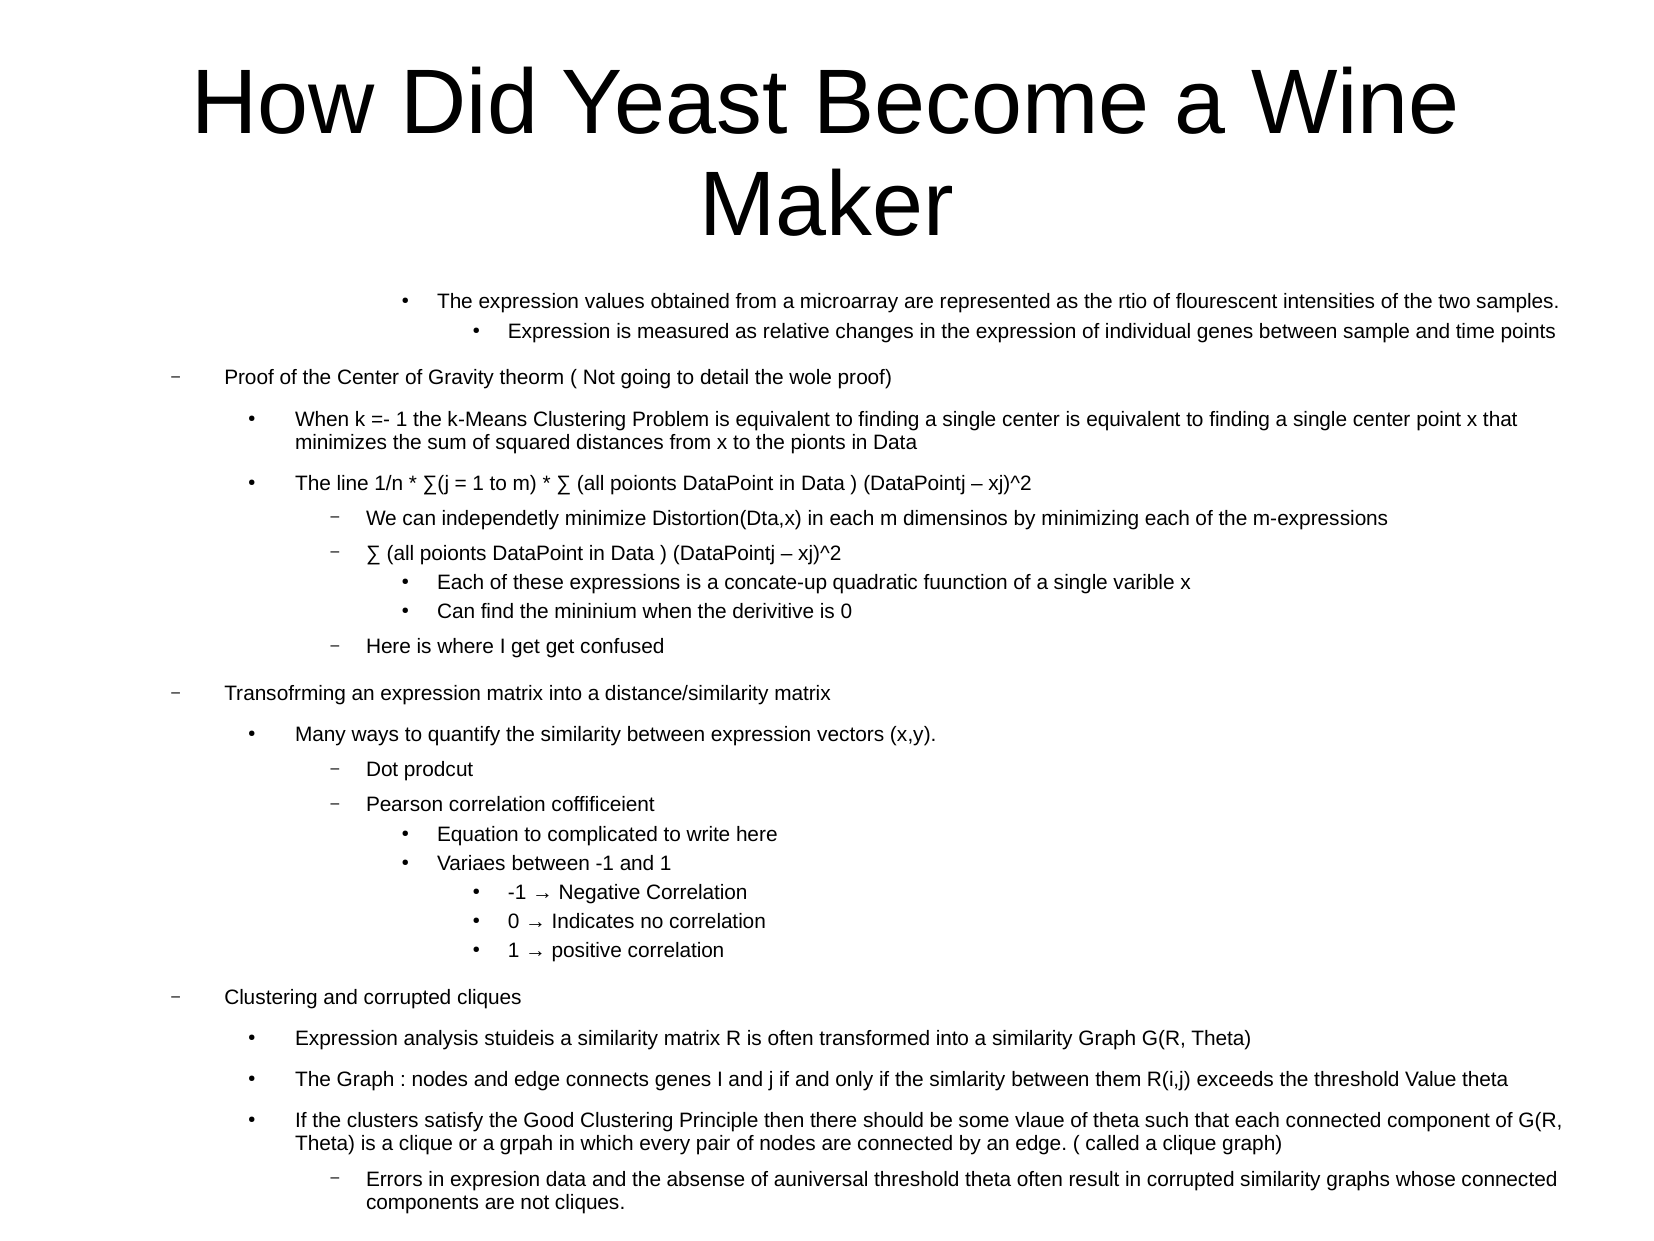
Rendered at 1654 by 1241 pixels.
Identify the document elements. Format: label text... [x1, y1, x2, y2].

list The expression values obtained from a microarray are represented as the rtio of flourescent intensities of the two samples. Expression is measured as relative changes in the expression of individual genes between sample and time points Proof of the Center of Gravity theorm ( Not going to detail the wole proof) When k =- 1 the k-Means Clustering Problem is equivalent to finding a single center is equivalent to finding a single center point x that minimizes the sum of squared distances from x to the pionts in Data The line 1/n * ∑(j = 1 to m) * ∑ (all poionts DataPoint in Data ) (DataPointj – xj)^2 We can independetly minimize Distortion(Dta,x) in each m dimensinos by minimizing each of the m-expressions ∑ (all poionts DataPoint in Data ) (DataPointj – xj)^2 Each of these expressions is a concate-up quadratic fuunction of a single varible x Can find the mininium when the derivitive is 0 Here is where I get get confused Transofrming an expression matrix into a distance/similarity matrix Many ways to quantify the similarity between expression vectors (x,y). Dot prodcut Pearson correlation coffificeient Equation to complicated to write here Variaes between -1 and 1 -1 → Negative Correlation 0 → Indicates no correlation 1 → positive correlation Clustering and corrupted cliques Expression analysis stuideis a similarity matrix R is often transformed into a similarity Graph G(R, Theta) The Graph : nodes and edge connects genes I and j if and only if the simlarity between them R(i,j) exceeds the threshold Value theta If the clusters satisfy the Good Clustering Principle then there should be some vlaue of theta such that each connected component of G(R, Theta) is a clique or a grpah in which every pair of nodes are connected by an edge. ( called a clique graph) Errors in expresion data and the absense of auniversal threshold theta often result in corrupted similarity graphs whose connected components are not cliques. [82, 290, 1571, 1229]
title How Did Yeast Become a Wine Maker [82, 49, 1571, 257]
